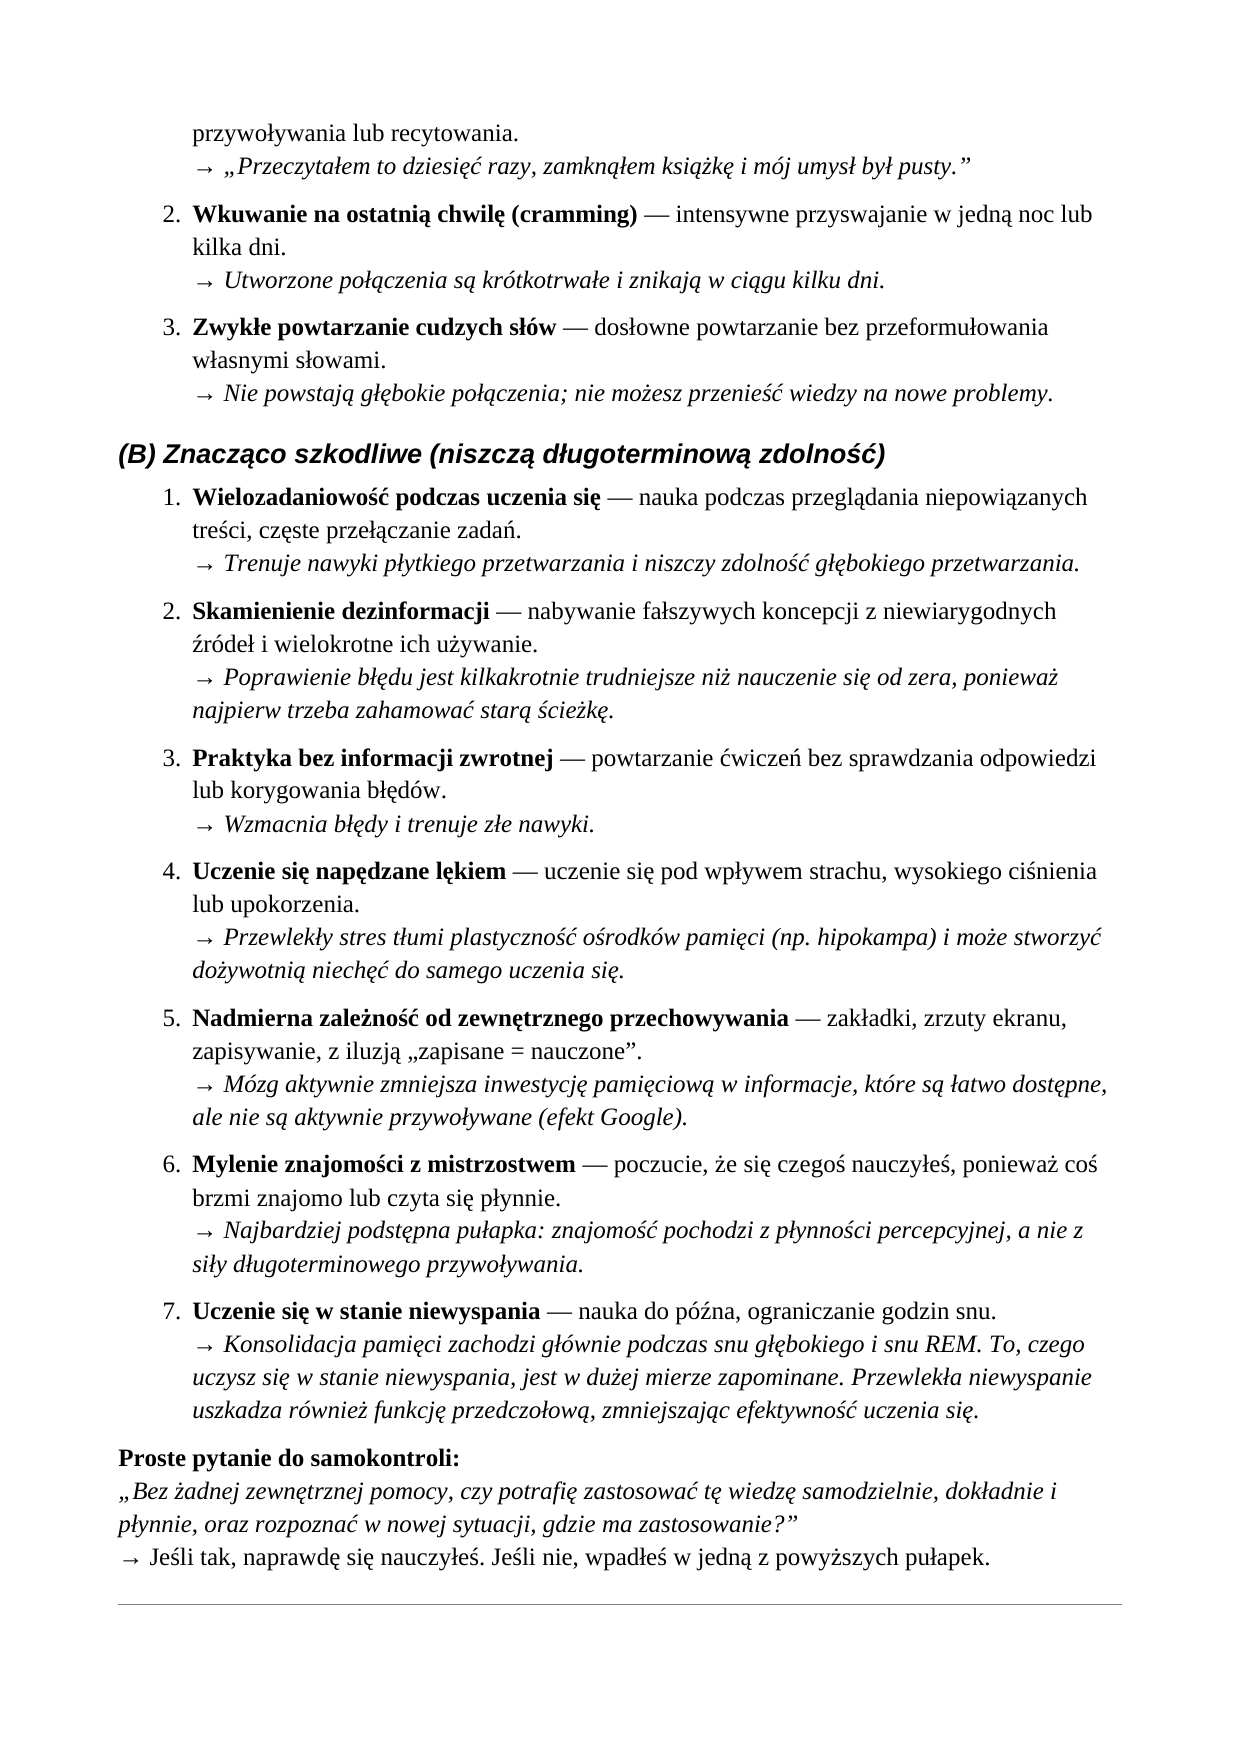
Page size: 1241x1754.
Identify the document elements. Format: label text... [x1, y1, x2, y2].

list Zwykłe powtarzanie cudzych słów — dosłowne powtarzanie bez przeformułowania własnymi słowami. → Nie powstają głębokie połączenia; nie możesz przenieść wiedzy na nowe problemy. [162, 312, 1122, 407]
list Wielozadaniowość podczas uczenia się — nauka podczas przeglądania niepowiązanych treści, częste przełączanie zadań. → Trenuje nawyki płytkiego przetwarzania i niszczy zdolność głębokiego przetwarzania. [162, 482, 1122, 577]
list przywoływania lub recytowania. → „Przeczytałem to dziesięć razy, zamknąłem książkę i mój umysł był pusty.” [162, 118, 1122, 180]
list Skamienienie dezinformacji — nabywanie fałszywych koncepcji z niewiarygodnych źródeł i wielokrotne ich używanie. → Poprawienie błędu jest kilkakrotnie trudniejsze niż nauczenie się od zera, ponieważ najpierw trzeba zahamować starą ścieżkę. [162, 596, 1122, 724]
list Mylenie znajomości z mistrzostwem — poczucie, że się czegoś nauczyłeś, ponieważ coś brzmi znajomo lub czyta się płynnie. → Najbardziej podstępna pułapka: znajomość pochodzi z płynności percepcyjnej, a nie z siły długoterminowego przywoływania. [162, 1149, 1122, 1277]
subtitle (B) Znacząco szkodliwe (niszczą długoterminową zdolność) [118, 438, 1122, 470]
list Praktyka bez informacji zwrotnej — powtarzanie ćwiczeń bez sprawdzania odpowiedzi lub korygowania błędów. → Wzmacnia błędy i trenuje złe nawyki. [162, 743, 1122, 837]
list Uczenie się napędzane lękiem — uczenie się pod wpływem strachu, wysokiego ciśnienia lub upokorzenia. → Przewlekły stres tłumi plastyczność ośrodków pamięci (np. hipokampa) i może stworzyć dożywotnią niechęć do samego uczenia się. [162, 856, 1122, 984]
list Uczenie się w stanie niewyspania — nauka do późna, ograniczanie godzin snu. → Konsolidacja pamięci zachodzi głównie podczas snu głębokiego i snu REM. To, czego uczysz się w stanie niewyspania, jest w dużej mierze zapominane. Przewlekła niewyspanie uszkadza również funkcję przedczołową, zmniejszając efektywność uczenia się. [162, 1296, 1122, 1424]
list Nadmierna zależność od zewnętrznego przechowywania — zakładki, zrzuty ekranu, zapisywanie, z iluzją „zapisane = nauczone”. → Mózg aktywnie zmniejsza inwestycję pamięciową w informacje, które są łatwo dostępne, ale nie są aktywnie przywoływane (efekt Google). [162, 1003, 1122, 1131]
list Wkuwanie na ostatnią chwilę (cramming) — intensywne przyswajanie w jedną noc lub kilka dni. → Utworzone połączenia są krótkotrwałe i znikają w ciągu kilku dni. [162, 199, 1122, 293]
text Proste pytanie do samokontroli: „Bez żadnej zewnętrznej pomocy, czy potrafię zastosować tę wiedzę samodzielnie, dokładnie i płynnie, oraz rozpoznać w nowej sytuacji, gdzie ma zastosowanie?” → Jeśli tak, naprawdę się nauczyłeś. Jeśli nie, wpadłeś w jedną z powyższych pułapek. [118, 1443, 1122, 1571]
